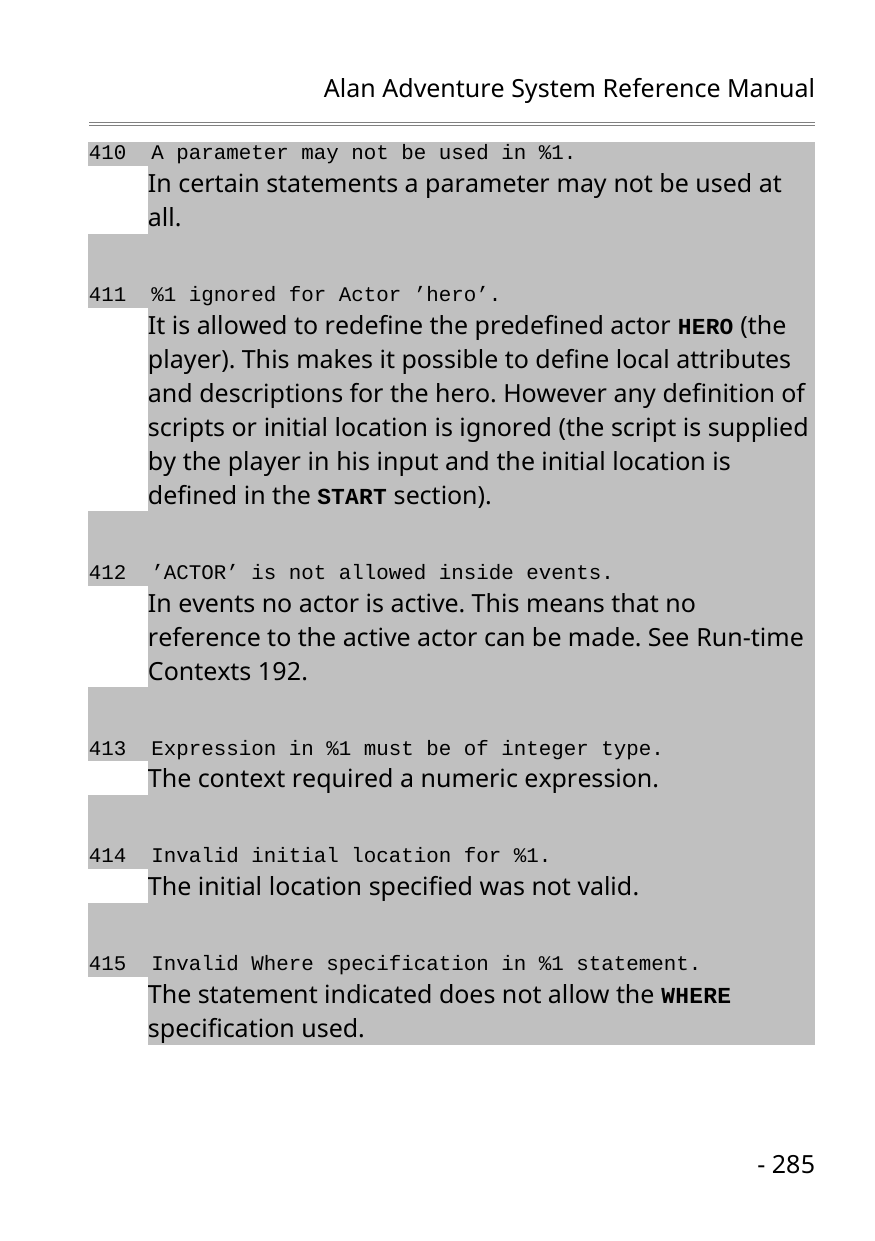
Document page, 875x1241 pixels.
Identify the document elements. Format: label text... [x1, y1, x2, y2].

text The statement indicated does not allow the WHERE specification used. [148, 977, 815, 1045]
text The context required a numeric expression. [148, 761, 815, 795]
text In events no actor is active. This means that no reference to the active actor can be made. See Run-time Contexts 159. [148, 586, 815, 687]
text 412 ’ACTOR’ is not allowed inside events. [88, 562, 815, 586]
text 414 Invalid initial location for %1. [88, 845, 815, 869]
text 410 A parameter may not be used in %1. [88, 142, 815, 166]
text The initial location specified was not valid. [148, 869, 815, 903]
text In certain statements a parameter may not be used at all. [148, 166, 815, 234]
text 415 Invalid Where specification in %1 statement. [88, 953, 815, 977]
text It is allowed to redefine the predefined actor HERO (the player). This makes it possible to define local attributes and descriptions for the he­ro. However any definition of scripts or initial location is ignored (the script is supplied by the player in his input and the initial location is defined in the START section). [148, 308, 815, 512]
text 413 Expression in %1 must be of integer type. [88, 737, 815, 761]
text 411 %1 ignored for Actor ’hero’. [88, 284, 815, 308]
